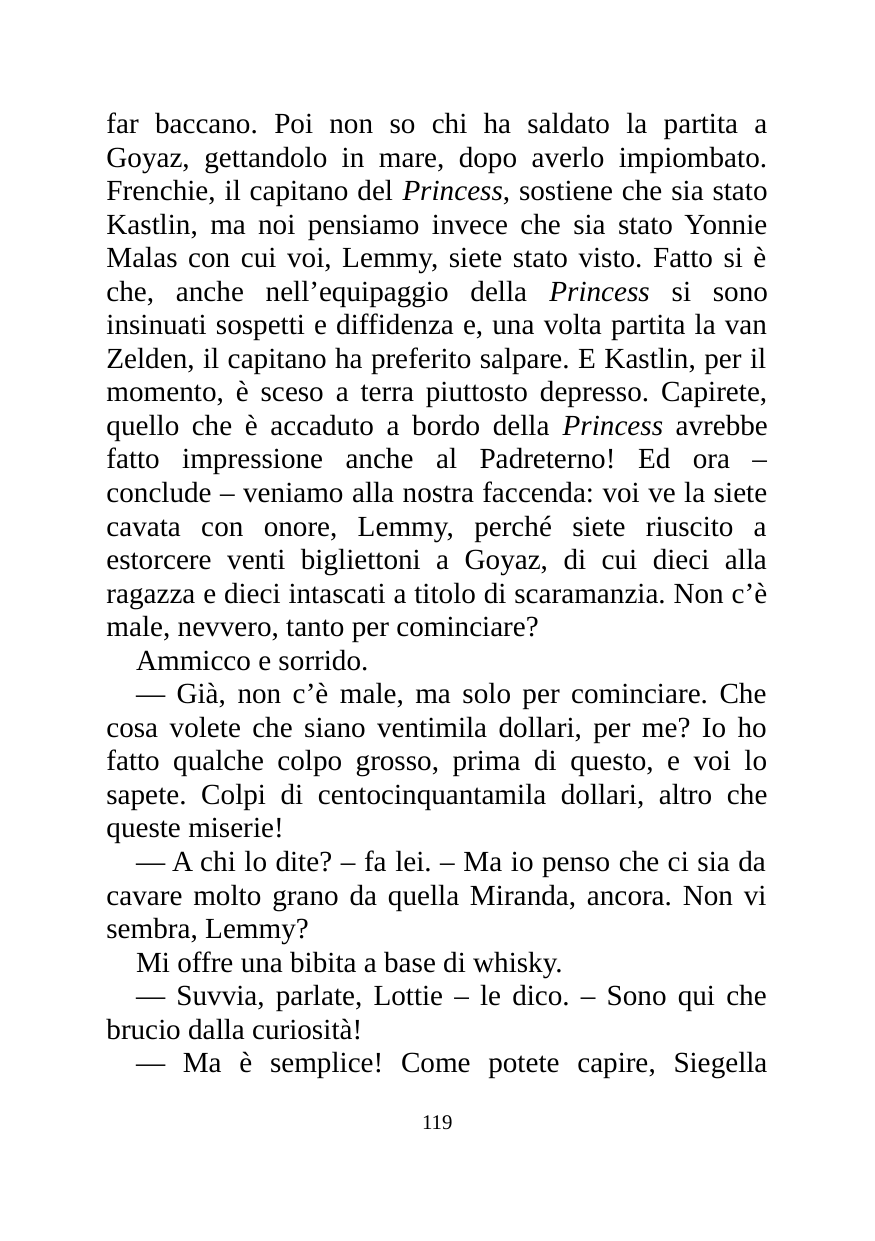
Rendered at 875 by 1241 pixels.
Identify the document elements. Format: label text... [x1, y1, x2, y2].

text — A chi lo dite? – fa lei. – Ma io penso che ci sia da cavare molto grano da quella Miranda, ancora. Non vi sembra, Lemmy? [106, 844, 768, 945]
text Ammicco e sorrido. [106, 643, 768, 676]
text — Già, non c’è male, ma solo per cominciare. Che cosa volete che siano ventimila dollari, per me? Io ho fatto qualche colpo grosso, prima di questo, e voi lo sapete. Colpi di centocinquantamila dollari, altro che queste miserie! [106, 676, 768, 844]
text far baccano. Poi non so chi ha saldato la partita a Goyaz, gettandolo in mare, dopo averlo impiombato. Frenchie, il capitano del Princess, sostiene che sia stato Kastlin, ma noi pensiamo invece che sia stato Yonnie Malas con cui voi, Lemmy, siete stato visto. Fatto si è che, anche nell’equipaggio della Princess si sono insinuati sospetti e diffidenza e, una volta partita la van Zelden, il capitano ha preferito salpare. E Kastlin, per il momento, è sceso a terra piuttosto depresso. Capirete, quello che è accaduto a bordo della Princess avrebbe fatto impressione anche al Padreterno! Ed ora – conclude – veniamo alla nostra faccenda: voi ve la siete cavata con onore, Lemmy, perché siete riuscito a estorcere venti bigliettoni a Goyaz, di cui dieci alla ragazza e dieci intascati a titolo di scaramanzia. Non c’è male, nevvero, tanto per cominciare? [106, 106, 768, 643]
text — Ma è semplice! Come potete capire, Siegella [106, 1045, 768, 1079]
text — Suvvia, parlate, Lottie – le dico. – Sono qui che brucio dalla curiosità! [106, 978, 768, 1045]
text Mi offre una bibita a base di whisky. [106, 945, 768, 978]
